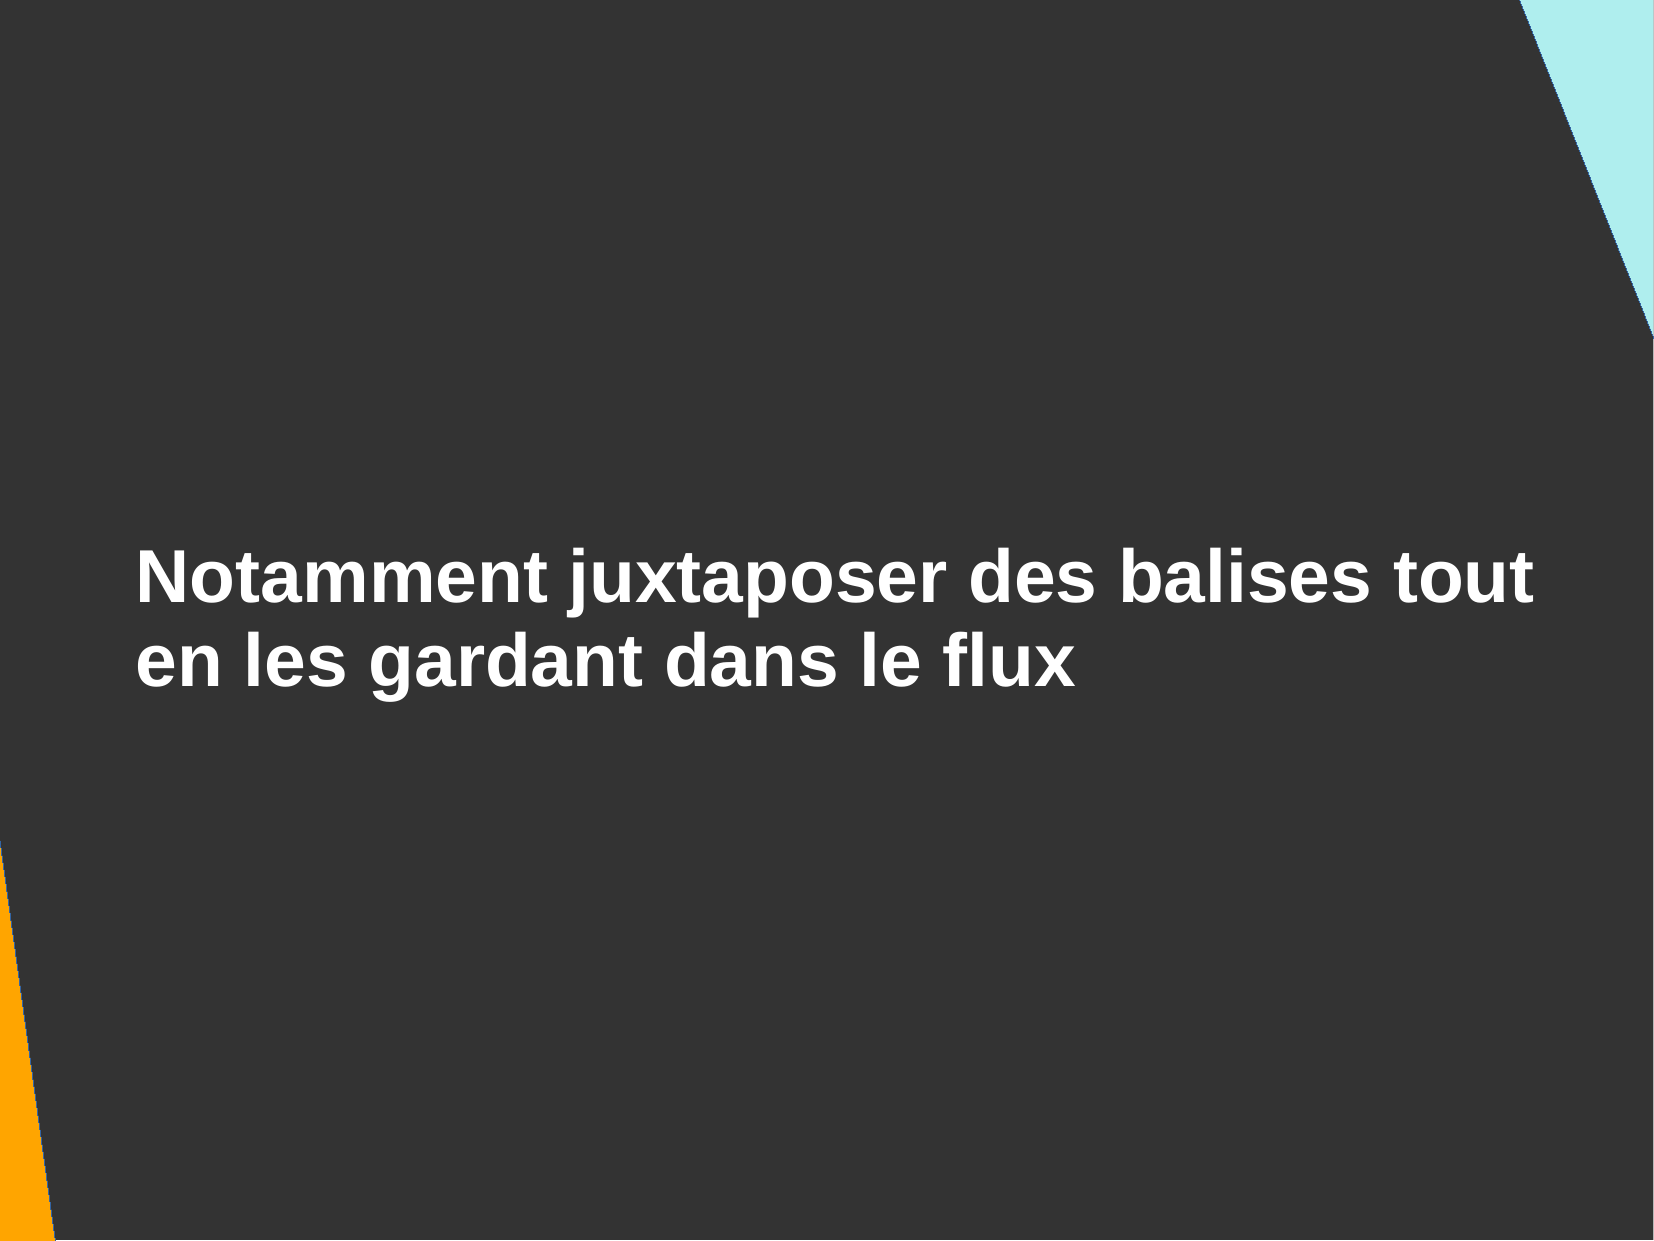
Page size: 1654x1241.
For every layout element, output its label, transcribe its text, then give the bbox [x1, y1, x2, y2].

list Notamment juxtaposer des balises tout en les gardant dans le flux [64, 534, 1589, 706]
text_box [0, 840, 56, 1241]
text_box [1519, 0, 1654, 339]
